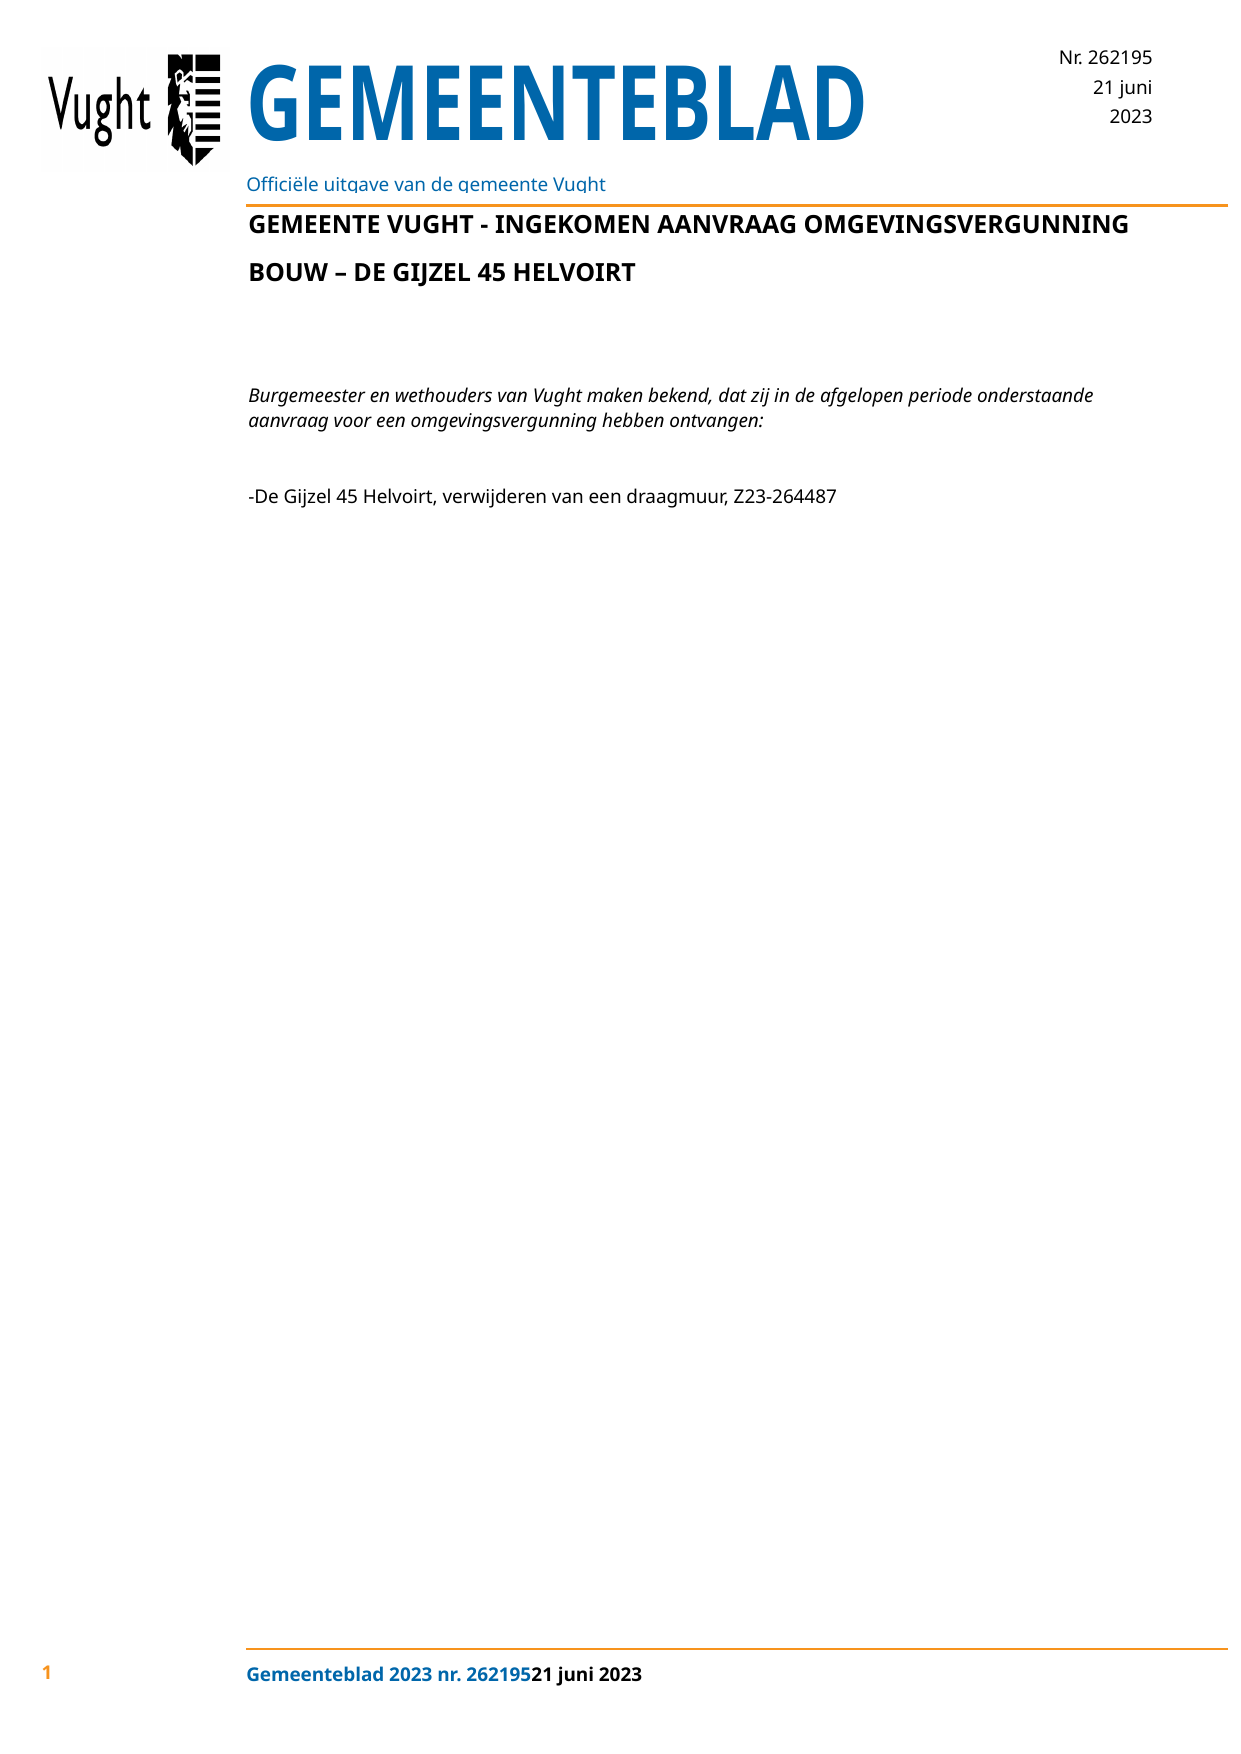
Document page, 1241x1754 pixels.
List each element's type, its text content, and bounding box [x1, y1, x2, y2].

text GEMEENTE VUGHT - INGEKOMEN AANVRAAG OMGEVINGSVERGUNNING BOUW – DE GIJZEL 45 HELVOIRT [248, 207, 1152, 288]
text -De Gijzel 45 Helvoirt, verwijderen van een draagmuur, Z23-264487 [248, 484, 1152, 509]
text Burgemeester en wethouders van Vught maken bekend, dat zij in de afgelopen periode onderstaande aanvraag voor een omgevingsvergunning hebben ontvangen: [248, 382, 1152, 433]
picture [41, 47, 231, 172]
